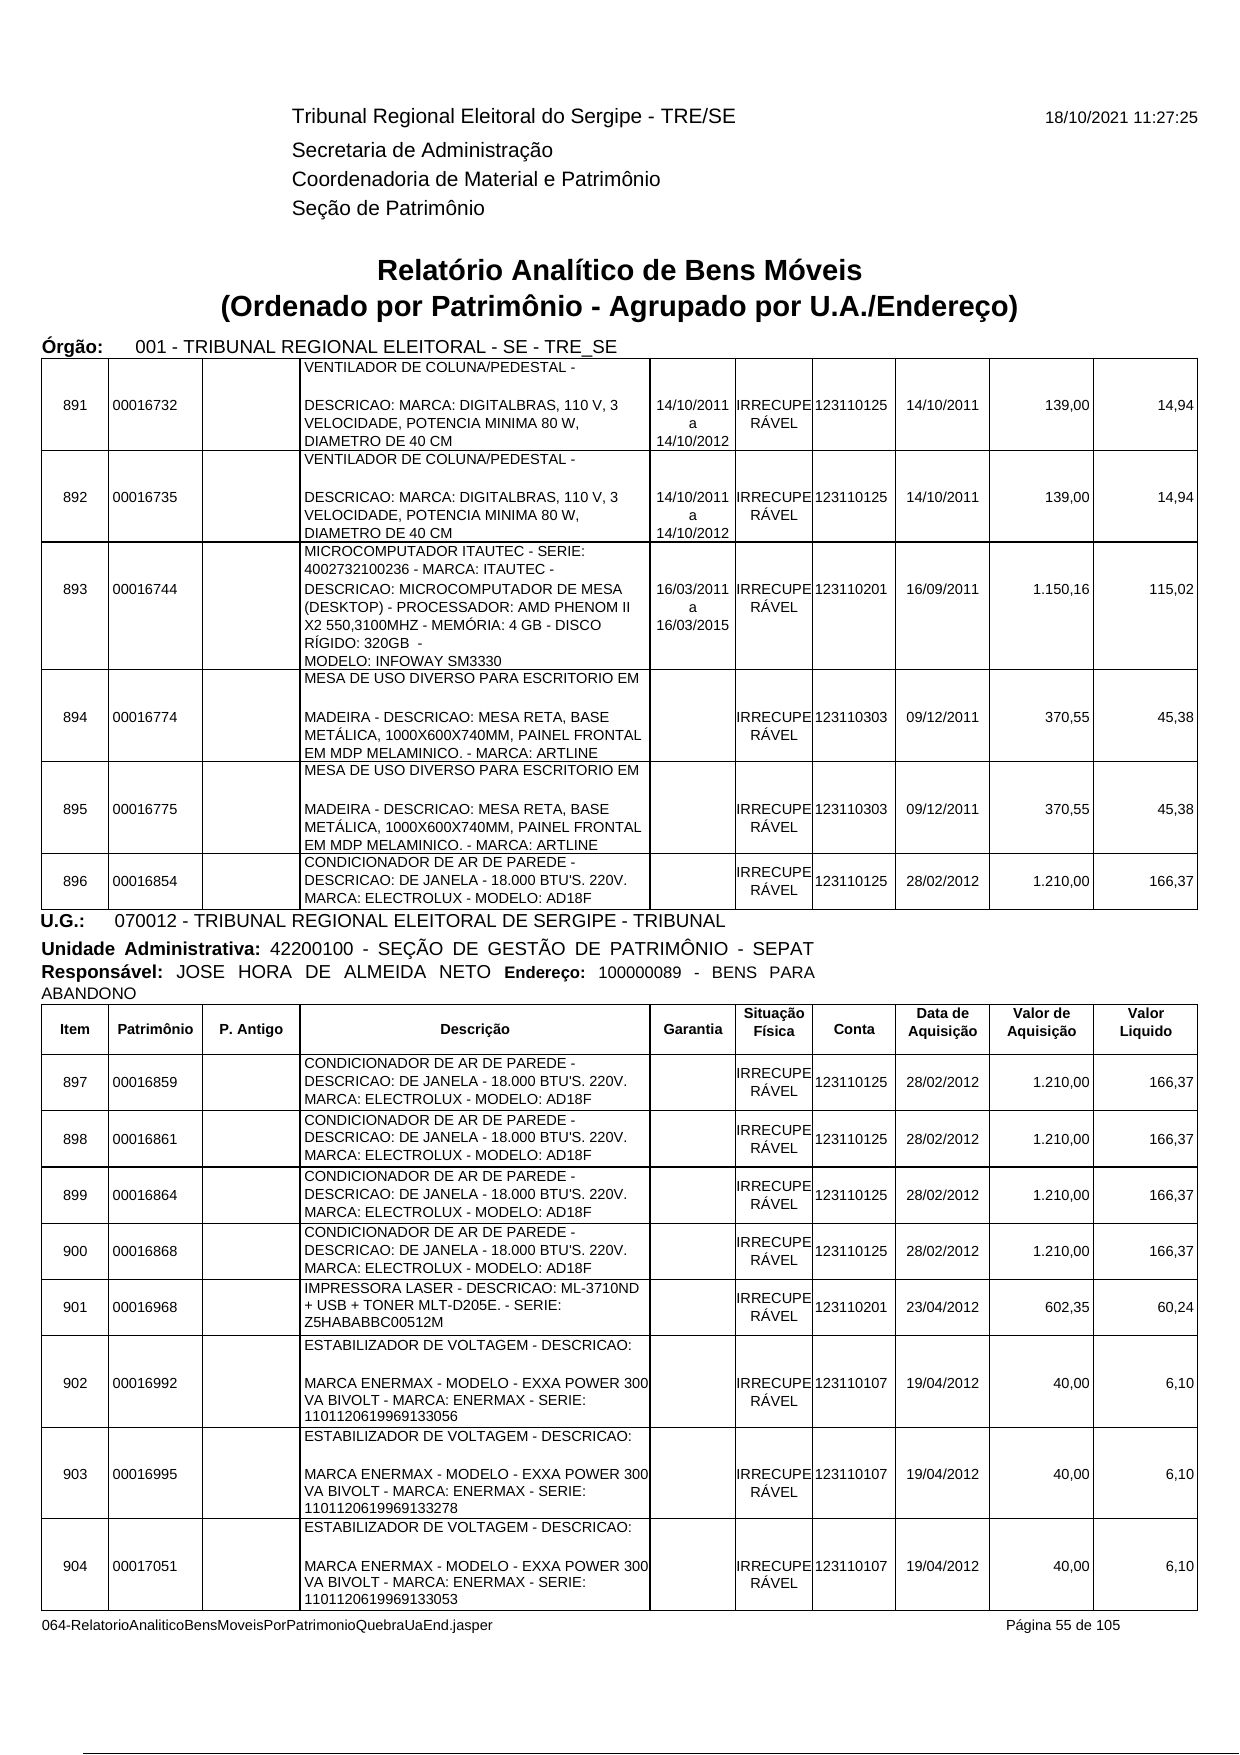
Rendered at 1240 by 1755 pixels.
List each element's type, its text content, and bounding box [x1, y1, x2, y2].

table_cell [813, 1428, 895, 1466]
table_cell [203, 1111, 299, 1166]
table_cell 895 [42, 800, 108, 853]
table_cell [203, 1055, 299, 1110]
table_cell 166,37 [1094, 1111, 1197, 1166]
table_cell [203, 1428, 299, 1466]
table_cell [896, 1336, 989, 1374]
table_cell [990, 359, 1093, 397]
text Unidade Administrativa: 42200100 - SEÇÃO DE GESTÃO DE PATRIMÔNIO - SEPAT Responsável: JOSE HORA DE ALMEIDA NETO Endereço: 100000089 - BENS PARA ABANDONO [41, 938, 815, 1003]
table_cell IRRECUPE RÁVEL [736, 397, 812, 449]
table_cell MARCA ENERMAX - MODELO - EXXA POWER 300 VA BIVOLT - MARCA: ENERMAX - SERIE: 1101120619969133056 [301, 1374, 649, 1427]
table_cell [896, 762, 989, 800]
table_cell CONDICIONADOR DE AR DE PAREDE - DESCRICAO: DE JANELA - 18.000 BTU'S. 220V. MARCA: ELECTROLUX - MODELO: AD18F [301, 854, 649, 909]
table_cell [736, 359, 812, 397]
table_cell [651, 1374, 735, 1427]
table_cell [990, 1519, 1093, 1557]
table_cell [736, 1336, 812, 1374]
table_cell [1094, 670, 1197, 708]
table_cell IRRECUPE RÁVEL [736, 709, 812, 761]
table_header Patrimônio [109, 1005, 202, 1054]
table_cell [813, 451, 895, 489]
table_cell [990, 451, 1093, 489]
table_cell [1094, 1428, 1197, 1466]
table_cell [990, 1336, 1093, 1374]
table_cell [896, 1519, 989, 1557]
table_cell 00016775 [109, 800, 202, 853]
table_cell [736, 1428, 812, 1466]
table_cell [203, 800, 299, 853]
table_cell 00016992 [109, 1374, 202, 1427]
table_cell [651, 1111, 735, 1166]
table_cell 00016732 [109, 397, 202, 449]
table_cell 123110303 [813, 800, 895, 853]
table_cell [109, 359, 202, 397]
table_cell [813, 1519, 895, 1557]
table_cell 28/02/2012 [896, 1224, 989, 1279]
table_cell IRRECUPE RÁVEL [736, 1466, 812, 1518]
table_cell [203, 1466, 299, 1518]
table_cell [203, 1336, 299, 1374]
table_cell 166,37 [1094, 1224, 1197, 1279]
table_cell 1.150,16 [990, 581, 1093, 669]
table_cell 166,37 [1094, 854, 1197, 909]
table_cell [651, 762, 735, 800]
table_cell MESA DE USO DIVERSO PARA ESCRITORIO EM [301, 670, 649, 708]
table_cell 370,55 [990, 800, 1093, 853]
table_header P. Antigo [203, 1005, 299, 1054]
table_cell 14/10/2011 a 14/10/2012 [651, 397, 735, 449]
table_cell [203, 670, 299, 708]
table_cell 894 [42, 709, 108, 761]
table_cell [203, 581, 299, 669]
table_cell [651, 1280, 735, 1335]
table_cell [42, 543, 108, 581]
table_cell IRRECUPE RÁVEL [736, 489, 812, 541]
table_cell 00016774 [109, 709, 202, 761]
table_cell 16/03/2011 a 16/03/2015 [651, 581, 735, 669]
table_cell IRRECUPE RÁVEL [736, 854, 812, 909]
table_cell IRRECUPE RÁVEL [736, 800, 812, 853]
table_cell IRRECUPE RÁVEL [736, 1280, 812, 1335]
table_cell [42, 359, 108, 397]
table_cell [1094, 762, 1197, 800]
table_cell 1.210,00 [990, 1168, 1093, 1223]
table_cell [813, 670, 895, 708]
table_cell MARCA ENERMAX - MODELO - EXXA POWER 300 VA BIVOLT - MARCA: ENERMAX - SERIE: 1101120619969133053 [301, 1557, 649, 1609]
table_cell [42, 1336, 108, 1374]
table_cell CONDICIONADOR DE AR DE PAREDE - DESCRICAO: DE JANELA - 18.000 BTU'S. 220V. MARCA: ELECTROLUX - MODELO: AD18F [301, 1224, 649, 1279]
table_cell [736, 1519, 812, 1557]
table_cell [203, 489, 299, 541]
table_cell [896, 451, 989, 489]
table_cell CONDICIONADOR DE AR DE PAREDE - DESCRICAO: DE JANELA - 18.000 BTU'S. 220V. MARCA: ELECTROLUX - MODELO: AD18F [301, 1055, 649, 1110]
table_header Valor de Aquisição [990, 1005, 1093, 1054]
table_cell MICROCOMPUTADOR ITAUTEC - SERIE: 4002732100236 - MARCA: ITAUTEC - [301, 543, 649, 581]
table_cell [736, 543, 812, 581]
table_cell 14/10/2011 a 14/10/2012 [651, 489, 735, 541]
table_cell IRRECUPE RÁVEL [736, 1557, 812, 1609]
table_cell 123110107 [813, 1374, 895, 1427]
table_header Item [42, 1005, 108, 1054]
table_cell IRRECUPE RÁVEL [736, 1374, 812, 1427]
table_cell IRRECUPE RÁVEL [736, 1055, 812, 1110]
table_cell 00016859 [109, 1055, 202, 1110]
table_cell 09/12/2011 [896, 800, 989, 853]
table_cell [813, 1336, 895, 1374]
table_cell [1094, 1519, 1197, 1557]
table_cell 19/04/2012 [896, 1466, 989, 1518]
table_cell [109, 543, 202, 581]
table_cell [109, 1519, 202, 1557]
table_cell [896, 543, 989, 581]
table_cell 16/09/2011 [896, 581, 989, 669]
table_cell 14/10/2011 [896, 397, 989, 449]
table_header Situação Física [736, 1005, 812, 1054]
table_cell MADEIRA - DESCRICAO: MESA RETA, BASE METÁLICA, 1000X600X740MM, PAINEL FRONTAL EM MDP MELAMINICO. - MARCA: ARTLINE [301, 800, 649, 853]
table_cell 123110303 [813, 709, 895, 761]
table_cell [203, 1557, 299, 1609]
table_cell [203, 1280, 299, 1335]
table_cell [651, 1428, 735, 1466]
table_cell 6,10 [1094, 1374, 1197, 1427]
table_cell [1094, 543, 1197, 581]
table_cell [990, 670, 1093, 708]
table_cell [203, 1519, 299, 1557]
table_cell 00016864 [109, 1168, 202, 1223]
table_cell 09/12/2011 [896, 709, 989, 761]
table_cell [896, 670, 989, 708]
table_cell [651, 854, 735, 909]
table_header Garantia [651, 1005, 735, 1054]
table_cell [651, 1336, 735, 1374]
table_cell 40,00 [990, 1557, 1093, 1609]
table_cell 40,00 [990, 1466, 1093, 1518]
table_cell 1.210,00 [990, 1055, 1093, 1110]
table_cell [42, 1428, 108, 1466]
table_cell DESCRICAO: MARCA: DIGITALBRAS, 110 V, 3 VELOCIDADE, POTENCIA MINIMA 80 W, DIAMETRO DE 40 CM [301, 489, 649, 541]
table_cell 28/02/2012 [896, 1055, 989, 1110]
table_cell [42, 1519, 108, 1557]
table_cell 166,37 [1094, 1168, 1197, 1223]
table_cell [651, 1557, 735, 1609]
table_cell [1094, 451, 1197, 489]
table_cell [42, 762, 108, 800]
table_cell MADEIRA - DESCRICAO: MESA RETA, BASE METÁLICA, 1000X600X740MM, PAINEL FRONTAL EM MDP MELAMINICO. - MARCA: ARTLINE [301, 709, 649, 761]
table_cell 28/02/2012 [896, 1168, 989, 1223]
table_cell 899 [42, 1168, 108, 1223]
table_cell 904 [42, 1557, 108, 1609]
table_cell VENTILADOR DE COLUNA/PEDESTAL - [301, 451, 649, 489]
text U.G.: 070012 - TRIBUNAL REGIONAL ELEITORAL DE SERGIPE - TRIBUNAL [40, 910, 1089, 932]
table_cell [651, 709, 735, 761]
table_cell IRRECUPE RÁVEL [736, 1111, 812, 1166]
table_cell [203, 1224, 299, 1279]
table_header Data de Aquisição [896, 1005, 989, 1054]
table_cell 14,94 [1094, 489, 1197, 541]
table_cell [203, 1374, 299, 1427]
table_cell 893 [42, 581, 108, 669]
table_cell [203, 397, 299, 449]
table_cell 902 [42, 1374, 108, 1427]
table_cell 123110107 [813, 1557, 895, 1609]
table_cell [109, 1336, 202, 1374]
table_cell [651, 359, 735, 397]
table_header Conta [813, 1005, 895, 1054]
table_cell 40,00 [990, 1374, 1093, 1427]
table_cell 166,37 [1094, 1055, 1197, 1110]
table_cell MESA DE USO DIVERSO PARA ESCRITORIO EM [301, 762, 649, 800]
table_cell [1094, 359, 1197, 397]
table_header Valor Liquido [1094, 1005, 1197, 1054]
table_cell 123110125 [813, 397, 895, 449]
table_cell 28/02/2012 [896, 1111, 989, 1166]
table_cell IRRECUPE RÁVEL [736, 1168, 812, 1223]
table_cell [651, 1168, 735, 1223]
table_cell [990, 1428, 1093, 1466]
table_cell [203, 359, 299, 397]
table_cell DESCRICAO: MARCA: DIGITALBRAS, 110 V, 3 VELOCIDADE, POTENCIA MINIMA 80 W, DIAMETRO DE 40 CM [301, 397, 649, 449]
table_cell [203, 709, 299, 761]
table_cell 1.210,00 [990, 1224, 1093, 1279]
table_cell 901 [42, 1280, 108, 1335]
table_cell [651, 1466, 735, 1518]
table_cell 123110125 [813, 1168, 895, 1223]
table_cell [42, 670, 108, 708]
table_cell [990, 543, 1093, 581]
table_cell 139,00 [990, 489, 1093, 541]
table_cell 00016868 [109, 1224, 202, 1279]
table_cell 123110125 [813, 1055, 895, 1110]
table_cell [651, 800, 735, 853]
table_cell [651, 451, 735, 489]
table_cell 00017051 [109, 1557, 202, 1609]
table_cell [203, 762, 299, 800]
table_cell [203, 854, 299, 909]
table_cell 6,10 [1094, 1557, 1197, 1609]
table_cell [42, 451, 108, 489]
table_cell 14,94 [1094, 397, 1197, 449]
table_cell 23/04/2012 [896, 1280, 989, 1335]
table_cell CONDICIONADOR DE AR DE PAREDE - DESCRICAO: DE JANELA - 18.000 BTU'S. 220V. MARCA: ELECTROLUX - MODELO: AD18F [301, 1111, 649, 1166]
table_cell 123110125 [813, 1111, 895, 1166]
table_cell [896, 359, 989, 397]
table_cell 00016744 [109, 581, 202, 669]
table_cell 123110125 [813, 854, 895, 909]
table_cell [109, 670, 202, 708]
table_cell 602,35 [990, 1280, 1093, 1335]
table_cell 370,55 [990, 709, 1093, 761]
table_cell 14/10/2011 [896, 489, 989, 541]
table_cell [651, 1224, 735, 1279]
table_cell [990, 762, 1093, 800]
table_cell ESTABILIZADOR DE VOLTAGEM - DESCRICAO: [301, 1428, 649, 1466]
table_cell 00016861 [109, 1111, 202, 1166]
table_cell IMPRESSORA LASER - DESCRICAO: ML-3710ND + USB + TONER MLT-D205E. - SERIE: Z5HABABBC00512M [301, 1280, 649, 1335]
table_cell [203, 543, 299, 581]
table_cell MARCA ENERMAX - MODELO - EXXA POWER 300 VA BIVOLT - MARCA: ENERMAX - SERIE: 1101120619969133278 [301, 1466, 649, 1518]
table_header Descrição [301, 1005, 649, 1054]
table_cell [736, 762, 812, 800]
table_cell 139,00 [990, 397, 1093, 449]
table_cell CONDICIONADOR DE AR DE PAREDE - DESCRICAO: DE JANELA - 18.000 BTU'S. 220V. MARCA: ELECTROLUX - MODELO: AD18F [301, 1168, 649, 1223]
table_cell 00016995 [109, 1466, 202, 1518]
table_cell 123110201 [813, 581, 895, 669]
table_cell [736, 670, 812, 708]
table_cell 123110201 [813, 1280, 895, 1335]
table_cell [1094, 1336, 1197, 1374]
table_cell IRRECUPE RÁVEL [736, 1224, 812, 1279]
table_cell 892 [42, 489, 108, 541]
table_cell 45,38 [1094, 800, 1197, 853]
table_cell 45,38 [1094, 709, 1197, 761]
table_cell [651, 1055, 735, 1110]
table_cell [203, 1168, 299, 1223]
table_cell [109, 762, 202, 800]
table_cell [651, 1519, 735, 1557]
table_cell 1.210,00 [990, 854, 1093, 909]
table_cell 00016968 [109, 1280, 202, 1335]
table_cell IRRECUPE RÁVEL [736, 581, 812, 669]
table_cell [651, 670, 735, 708]
table_cell 123110125 [813, 1224, 895, 1279]
table_cell [651, 543, 735, 581]
table_cell 896 [42, 854, 108, 909]
table_cell 903 [42, 1466, 108, 1518]
table_cell 900 [42, 1224, 108, 1279]
table_cell 123110125 [813, 489, 895, 541]
table_cell ESTABILIZADOR DE VOLTAGEM - DESCRICAO: [301, 1519, 649, 1557]
table_cell 1.210,00 [990, 1111, 1093, 1166]
table_cell 19/04/2012 [896, 1374, 989, 1427]
table_cell 123110107 [813, 1466, 895, 1518]
table_cell 891 [42, 397, 108, 449]
table_cell 00016854 [109, 854, 202, 909]
table_cell [109, 451, 202, 489]
table_cell [813, 543, 895, 581]
table_cell 19/04/2012 [896, 1557, 989, 1609]
table_cell DESCRICAO: MICROCOMPUTADOR DE MESA (DESKTOP) - PROCESSADOR: AMD PHENOM II X2 550,3100MHZ - MEMÓRIA: 4 GB - DISCO RÍGIDO: 320GB - MODELO: INFOWAY SM3330 [301, 581, 649, 669]
table_cell [736, 451, 812, 489]
table_cell 115,02 [1094, 581, 1197, 669]
table_cell [203, 451, 299, 489]
table_cell 00016735 [109, 489, 202, 541]
table_cell VENTILADOR DE COLUNA/PEDESTAL - [301, 359, 649, 397]
table_cell [813, 762, 895, 800]
table_cell 60,24 [1094, 1280, 1197, 1335]
table_cell [896, 1428, 989, 1466]
table_cell ESTABILIZADOR DE VOLTAGEM - DESCRICAO: [301, 1336, 649, 1374]
table_cell 897 [42, 1055, 108, 1110]
table_cell 28/02/2012 [896, 854, 989, 909]
table_cell [109, 1428, 202, 1466]
table_cell 6,10 [1094, 1466, 1197, 1518]
table_cell 898 [42, 1111, 108, 1166]
table_cell [813, 359, 895, 397]
